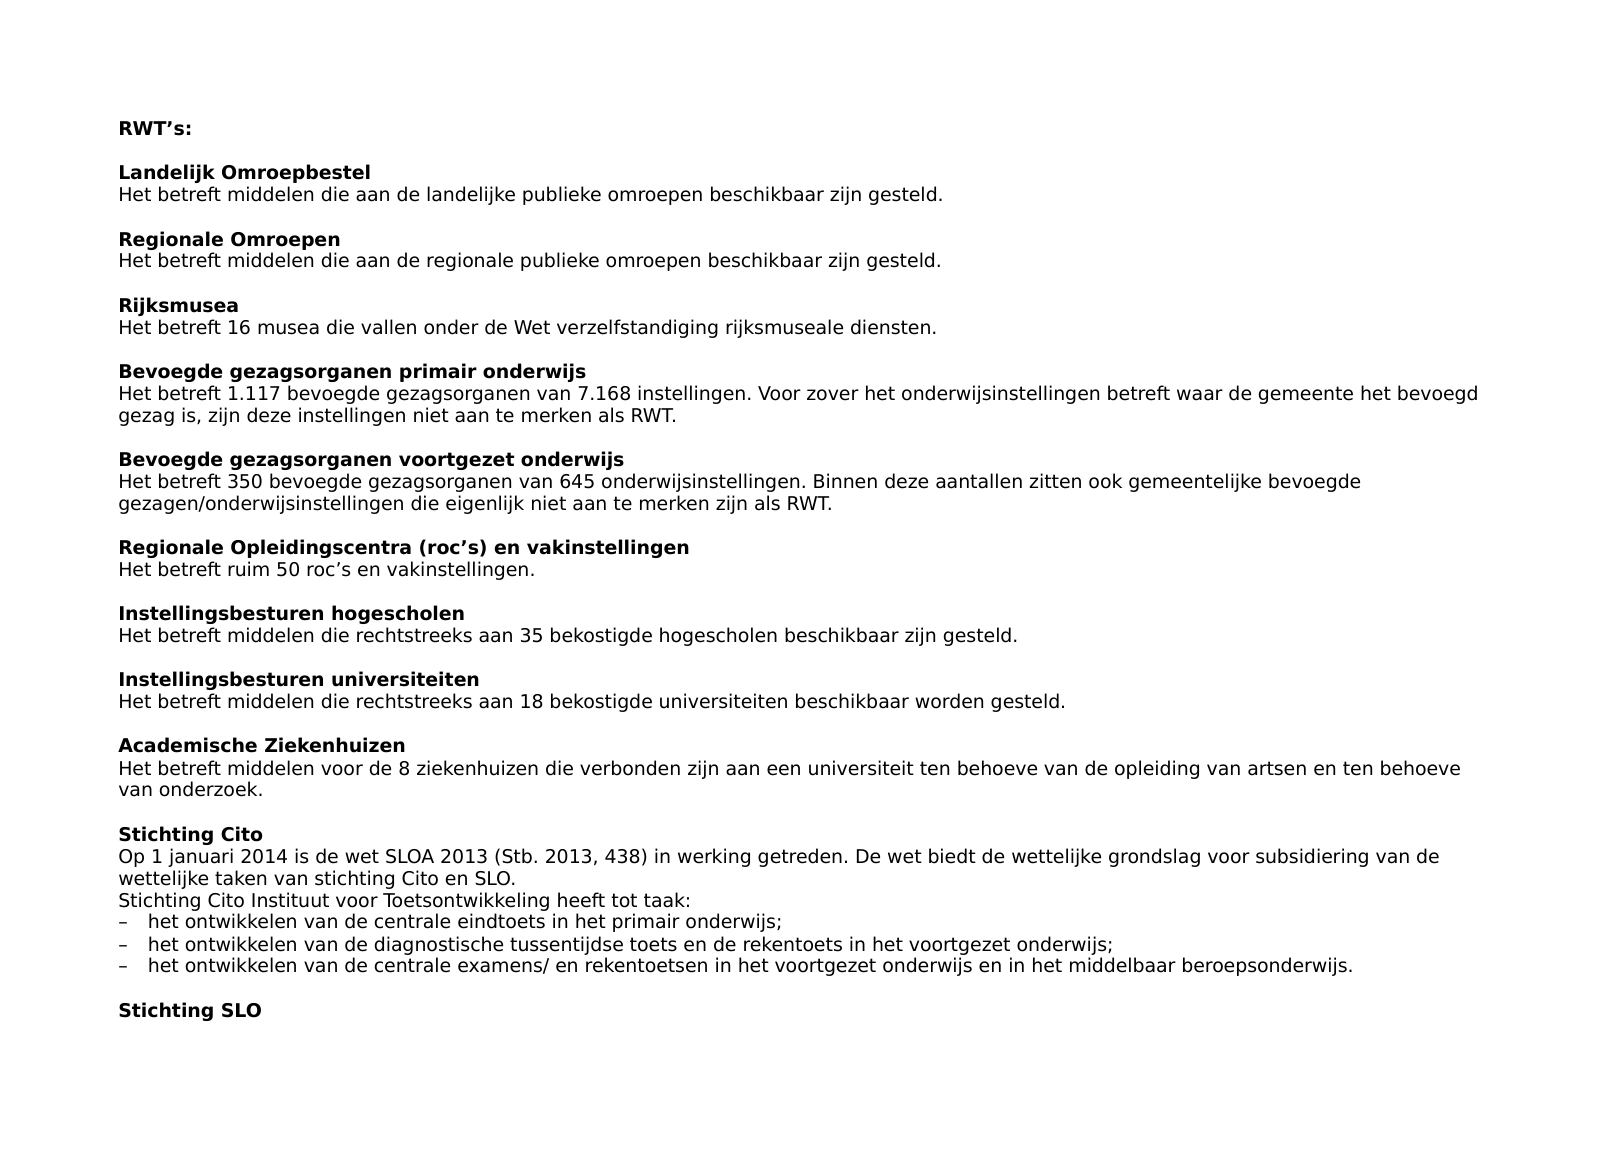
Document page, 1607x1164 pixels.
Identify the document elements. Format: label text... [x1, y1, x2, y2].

text Regionale Opleidingscentra (roc’s) en vakinstellingen [118, 537, 1488, 559]
text Rijksmusea [118, 294, 1488, 317]
text – het ontwikkelen van de centrale eindtoets in het primair onderwijs; [118, 911, 1488, 933]
text Het betreft middelen die rechtstreeks aan 35 bekostigde hogescholen beschikbaar zijn gesteld. [118, 625, 1488, 647]
text – het ontwikkelen van de centrale examens/ en rekentoetsen in het voortgezet onderwijs en in het middelbaar beroepsonderwijs. [118, 955, 1488, 977]
text Het betreft 1.117 bevoegde gezagsorganen van 7.168 instellingen. Voor zover het onderwijsinstellingen betreft waar de gemeente het bevoegd gezag is, zijn deze instellingen niet aan te merken als RWT. [118, 383, 1488, 427]
text Stichting Cito Instituut voor Toetsontwikkeling heeft tot taak: [118, 889, 1488, 911]
text Stichting Cito [118, 823, 1488, 846]
text Bevoegde gezagsorganen primair onderwijs [118, 361, 1488, 383]
text Instellingsbesturen hogescholen [118, 603, 1488, 625]
text Het betreft ruim 50 roc’s en vakinstellingen. [118, 559, 1488, 581]
text Het betreft middelen die aan de landelijke publieke omroepen beschikbaar zijn gesteld. [118, 184, 1488, 206]
text Academische Ziekenhuizen [118, 735, 1488, 757]
text Landelijk Omroepbestel [118, 162, 1488, 184]
text Het betreft middelen voor de 8 ziekenhuizen die verbonden zijn aan een universiteit ten behoeve van de opleiding van artsen en ten behoeve van onderzoek. [118, 757, 1488, 801]
text – het ontwikkelen van de diagnostische tussentijdse toets en de rekentoets in het voortgezet onderwijs; [118, 933, 1488, 955]
text Het betreft middelen die aan de regionale publieke omroepen beschikbaar zijn gesteld. [118, 250, 1488, 272]
text Bevoegde gezagsorganen voortgezet onderwijs [118, 449, 1488, 471]
text Op 1 januari 2014 is de wet SLOA 2013 (Stb. 2013, 438) in werking getreden. De wet biedt de wettelijke grondslag voor subsidiering van de wettelijke taken van stichting Cito en SLO. [118, 846, 1488, 889]
text Het betreft 16 musea die vallen onder de Wet verzelfstandiging rijksmuseale diensten. [118, 317, 1488, 338]
text Regionale Omroepen [118, 228, 1488, 250]
text Stichting SLO [118, 999, 1488, 1022]
text Instellingsbesturen universiteiten [118, 669, 1488, 691]
text Het betreft middelen die rechtstreeks aan 18 bekostigde universiteiten beschikbaar worden gesteld. [118, 691, 1488, 713]
text Het betreft 350 bevoegde gezagsorganen van 645 onderwijsinstellingen. Binnen deze aantallen zitten ook gemeentelijke bevoegde gezagen/onderwijsinstellingen die eigenlijk niet aan te merken zijn als RWT. [118, 471, 1488, 515]
subtitle RWT’s: [118, 118, 1488, 140]
